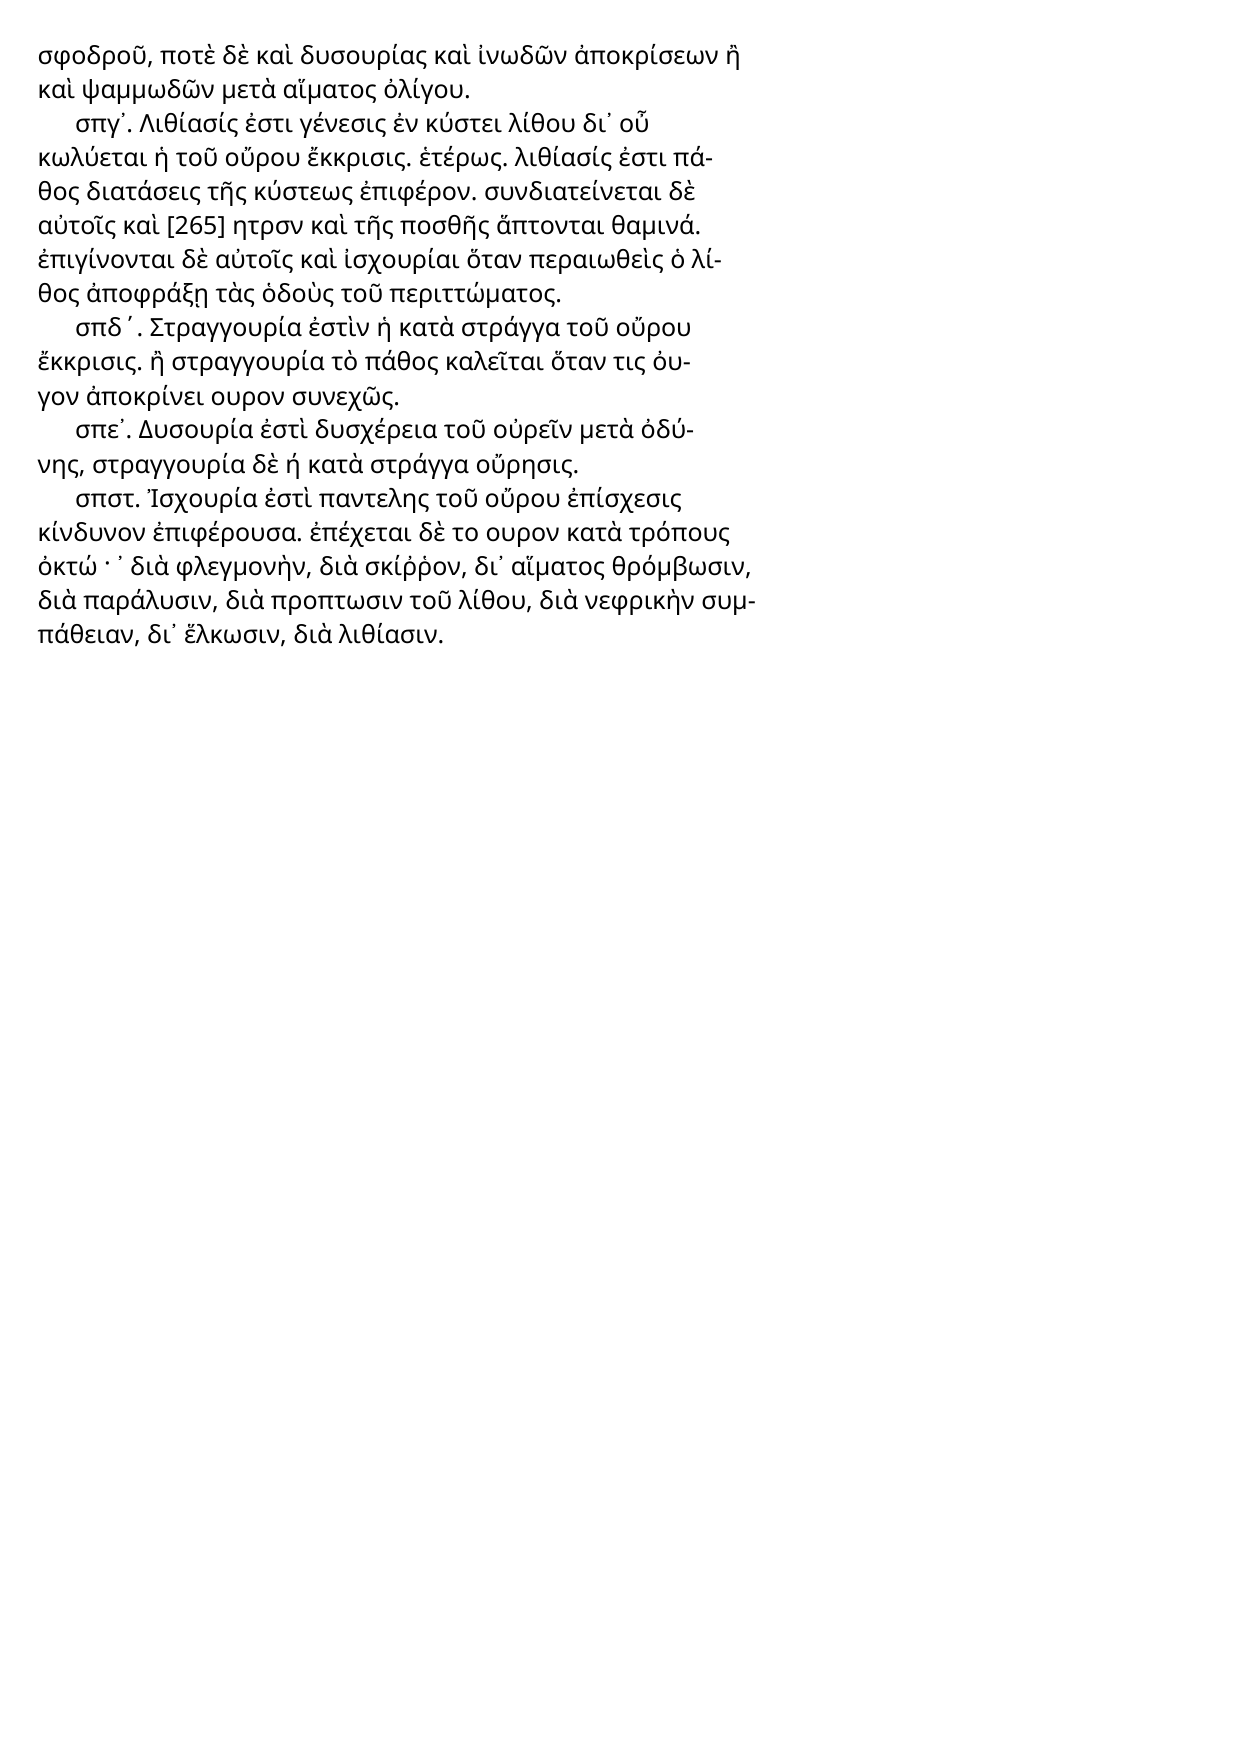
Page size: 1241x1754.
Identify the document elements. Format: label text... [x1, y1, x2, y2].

text σπδ΄. Στραγγουρία ἐστὶν ἡ κατὰ στράγγα τοῦ οὔρου ἔκκρισις. ἢ στραγγουρία τὸ πάθος καλεῖται ὅταν τις ὀυ- γον ἀποκρίνει ουρον συνεχῶς. [37, 310, 1203, 412]
text σπγ᾽. Λιθίασίς ἐστι γένεσις ἐν κύστει λίθου δι᾽ οὖ κωλύεται ἡ τοῦ οὔρου ἔκκρισις. ἑτέρως. λιθίασίς ἐστι πά- θος διατάσεις τῆς κύστεως ἐπιφέρον. συνδιατείνεται δὲ αὐτοῖς καὶ [265] ητρσν καὶ τῆς ποσθῆς ἅπτονται θαμινά. ἐπιγίνονται δὲ αὐτοῖς καὶ ἰσχουρίαι ὅταν περαιωθεὶς ὁ λί- θος ἀποφράξῃ τὰς ὁδοὺς τοῦ περιττώματος. [37, 106, 1203, 310]
text σπστ. Ἰσχουρία ἐστὶ παντελης τοῦ οὔρου ἐπίσχεσις κίνδυνον ἐπιφέρουσα. ἐπέχεται δὲ το ουρον κατὰ τρόπους ὀκτώ · ᾽ διὰ φλεγμονὴν, διὰ σκίῤῥον, δι᾽ αἵματος θρόμβωσιν, διὰ παράλυσιν, διὰ προπτωσιν τοῦ λίθου, διὰ νεφρικὴν συμ- πάθειαν, δι᾽ ἕλκωσιν, διὰ λιθίασιν. [37, 480, 1203, 651]
text σφοδροῦ, ποτὲ δὲ καὶ δυσουρίας καὶ ἰνωδῶν ἀποκρίσεων ἢ καὶ ψαμμωδῶν μετὰ αἵματος ὀλίγου. [37, 37, 1203, 106]
text σπε᾽. Δυσουρία ἐστὶ δυσχέρεια τοῦ οὐρεῖν μετὰ ὀδύ- νης, στραγγουρία δὲ ή κατὰ στράγγα οὔρησις. [37, 412, 1203, 480]
